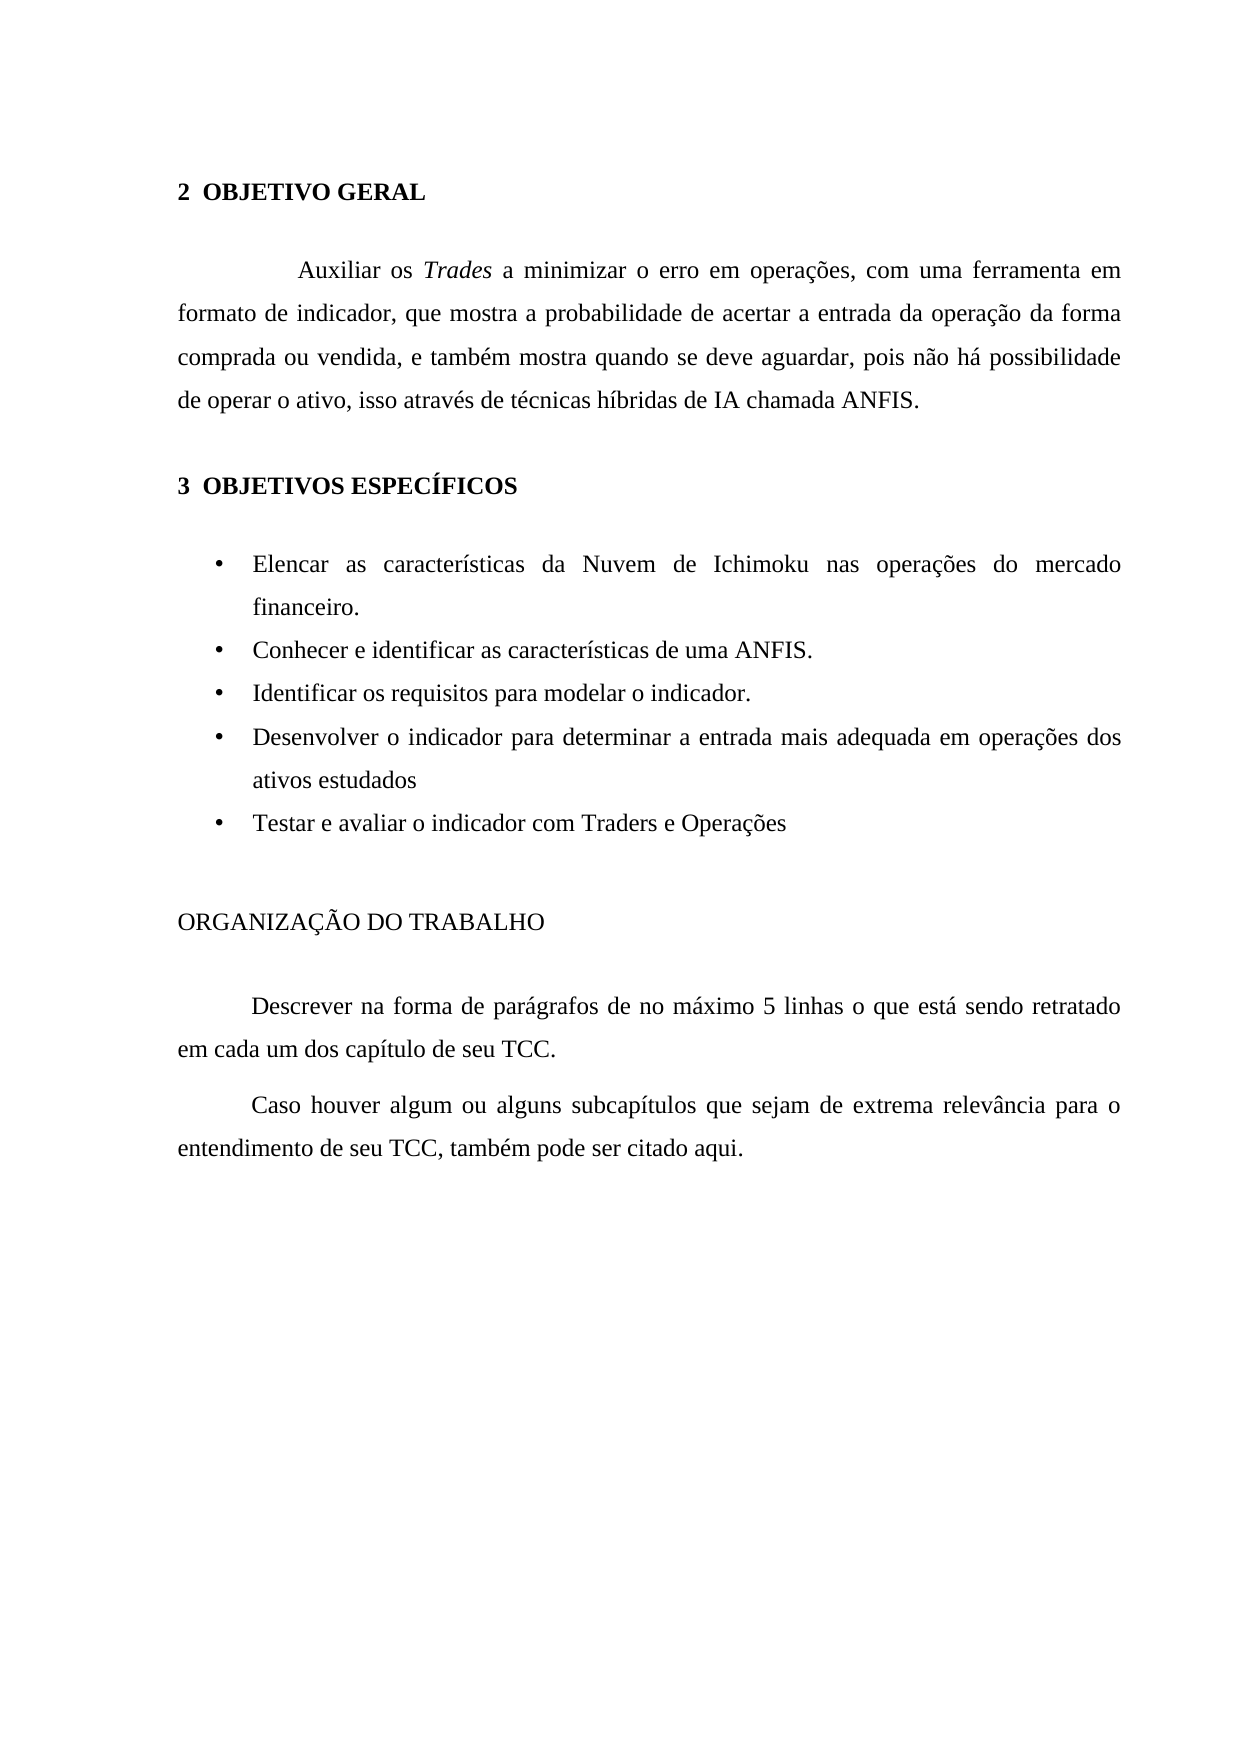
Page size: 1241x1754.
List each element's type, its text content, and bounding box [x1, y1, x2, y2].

text Auxiliar os Trades a minimizar o erro em operações, com uma ferramenta em formato de indicador, que mostra a probabilidade de acertar a entrada da operação da forma comprada ou vendida, e também mostra quando se deve aguardar, pois não há possibilidade de operar o ativo, isso através de técnicas híbridas de IA chamada ANFIS. [177, 255, 1122, 413]
subtitle Organização do TRABALHO [177, 907, 1122, 935]
list Identificar os requisitos para modelar o indicador. [215, 678, 1122, 707]
text Caso houver algum ou alguns subcapítulos que sejam de extrema relevância para o entendimento de seu TCC, também pode ser citado aqui. [177, 1090, 1122, 1162]
text Descrever na forma de parágrafos de no máximo 5 linhas o que está sendo retratado em cada um dos capítulo de seu TCC. [177, 991, 1122, 1063]
list Testar e avaliar o indicador com Traders e Operações [215, 808, 1122, 837]
list Conhecer e identificar as características de uma ANFIS. [215, 635, 1122, 664]
list Elencar as características da Nuvem de Ichimoku nas operações do mercado financeiro. [215, 549, 1122, 621]
subtitle Objetivo Geral [177, 177, 1122, 206]
list Desenvolver o indicador para determinar a entrada mais adequada em operações dos ativos estudados [215, 722, 1122, 793]
subtitle Objetivos Específicos [177, 471, 1122, 500]
